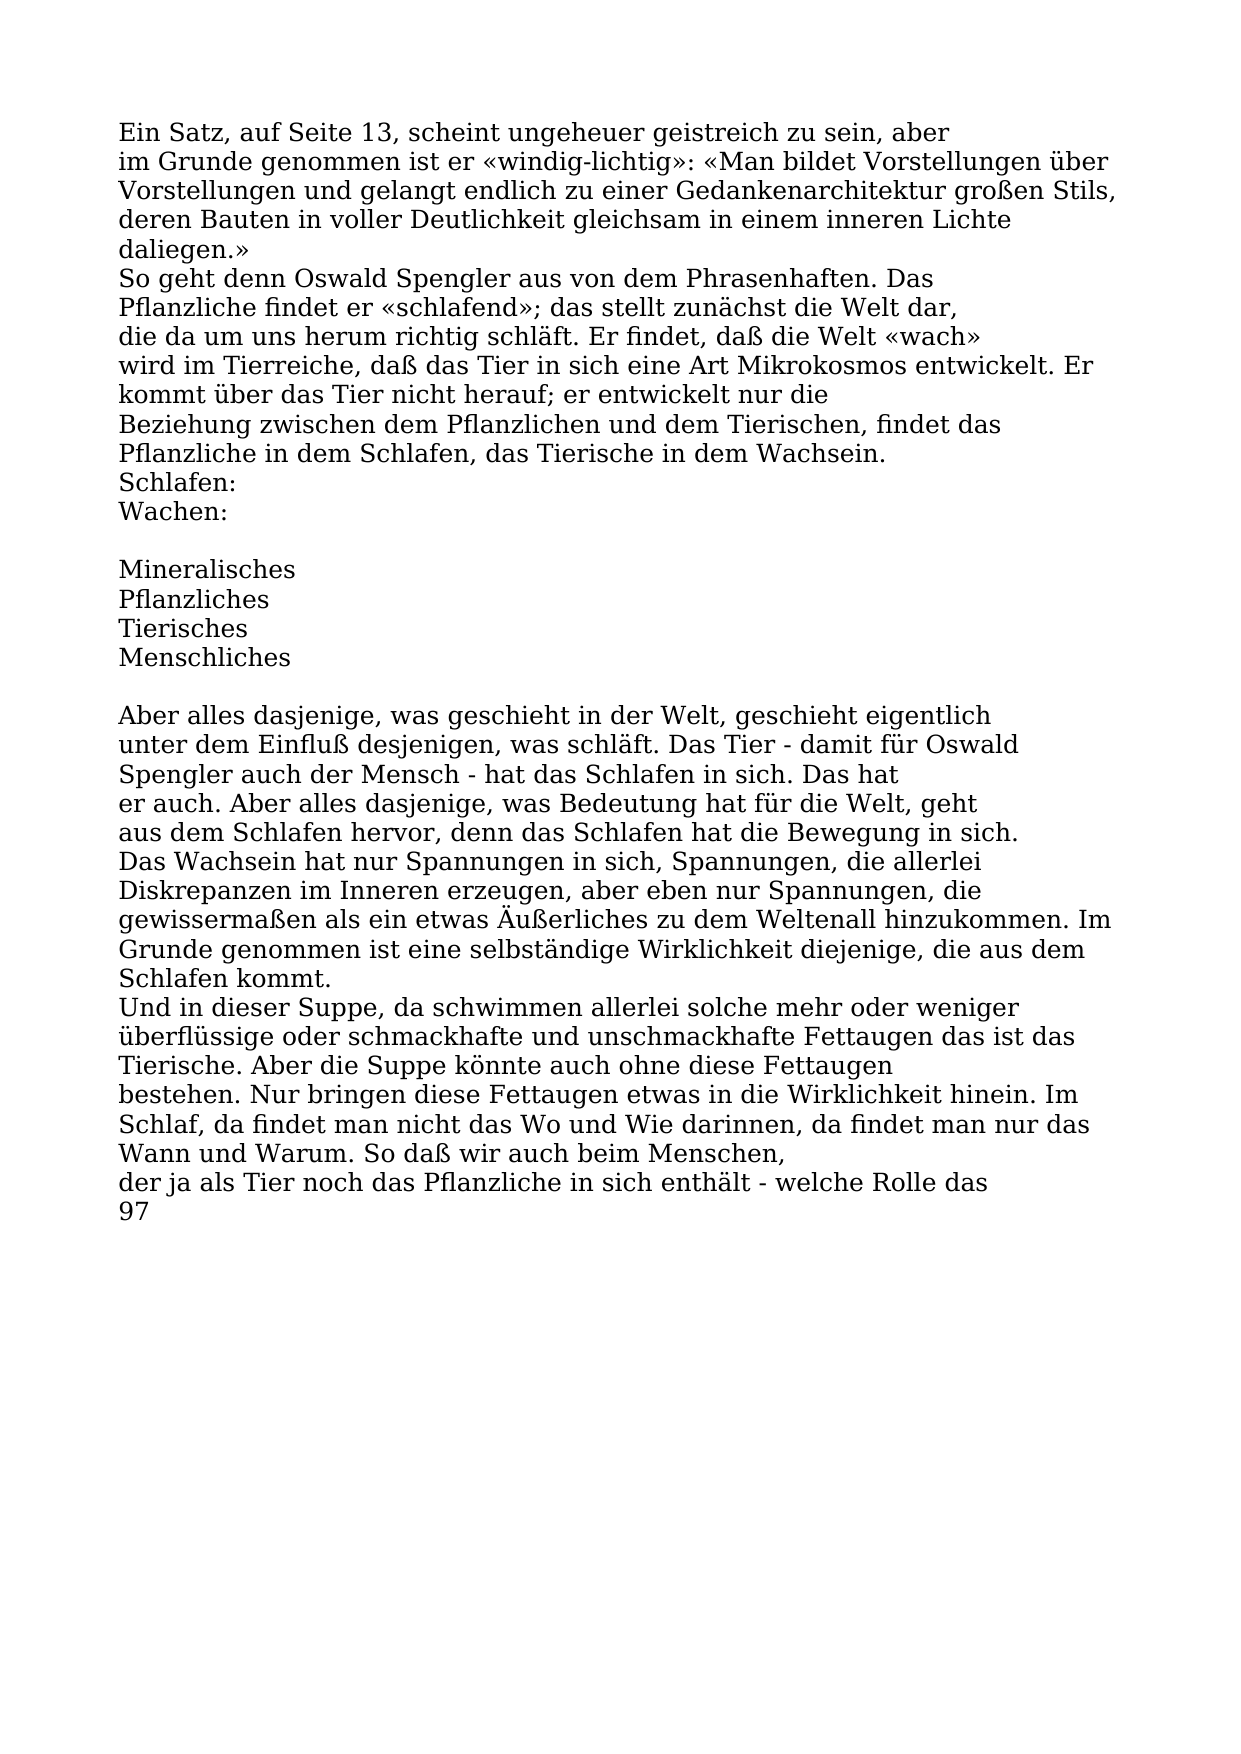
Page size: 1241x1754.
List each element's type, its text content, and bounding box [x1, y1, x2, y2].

text aus dem Schlafen hervor, denn das Schlafen hat die Bewegung in sich. [118, 818, 1122, 847]
text 97 [118, 1197, 1122, 1226]
text Das Wachsein hat nur Spannungen in sich, Spannungen, die allerlei [118, 847, 1122, 876]
text Beziehung zwischen dem Pflanzlichen und dem Tierischen, findet das [118, 410, 1122, 439]
text unter dem Einfluß desjenigen, was schläft. Das Tier - damit für Oswald Spengler auch der Mensch - hat das Schlafen in sich. Das hat [118, 731, 1122, 789]
text im Grunde genommen ist er «windig-lichtig»: «Man bildet Vorstellungen über Vorstellungen und gelangt endlich zu einer Gedankenarchitektur großen Stils, deren Bauten in voller Deutlichkeit gleichsam in einem inneren Lichte daliegen.» [118, 147, 1122, 264]
text Pflanzliches [118, 585, 1122, 614]
text Ein Satz, auf Seite 13, scheint ungeheuer geistreich zu sein, aber [118, 118, 1122, 147]
text bestehen. Nur bringen diese Fettaugen etwas in die Wirklichkeit hinein. Im Schlaf, da findet man nicht das Wo und Wie darinnen, da findet man nur das Wann und Warum. So daß wir auch beim Menschen, [118, 1081, 1122, 1168]
text Schlafen: [118, 468, 1122, 497]
text Menschliches [118, 643, 1122, 672]
text Pflanzliche in dem Schlafen, das Tierische in dem Wachsein. [118, 439, 1122, 468]
text Pflanzliche findet er «schlafend»; das stellt zunächst die Welt dar, [118, 293, 1122, 322]
text Und in dieser Suppe, da schwimmen allerlei solche mehr oder weniger überflüssige oder schmackhafte und unschmackhafte Fettaugen das ist das Tierische. Aber die Suppe könnte auch ohne diese Fettaugen [118, 993, 1122, 1081]
text Mineralisches [118, 556, 1122, 585]
text Tierisches [118, 614, 1122, 643]
text gewissermaßen als ein etwas Äußerliches zu dem Weltenall hinzukommen. Im Grunde genommen ist eine selbständige Wirklichkeit diejenige, die aus dem Schlafen kommt. [118, 906, 1122, 993]
text Diskrepanzen im Inneren erzeugen, aber eben nur Spannungen, die [118, 876, 1122, 906]
text der ja als Tier noch das Pflanzliche in sich enthält - welche Rolle das [118, 1168, 1122, 1197]
text die da um uns herum richtig schläft. Er findet, daß die Welt «wach» [118, 322, 1122, 351]
text wird im Tierreiche, daß das Tier in sich eine Art Mikrokosmos entwickelt. Er kommt über das Tier nicht herauf; er entwickelt nur die [118, 351, 1122, 410]
text Aber alles dasjenige, was geschieht in der Welt, geschieht eigentlich [118, 701, 1122, 731]
text Wachen: [118, 497, 1122, 526]
text So geht denn Oswald Spengler aus von dem Phrasenhaften. Das [118, 264, 1122, 293]
text er auch. Aber alles dasjenige, was Bedeutung hat für die Welt, geht [118, 789, 1122, 818]
